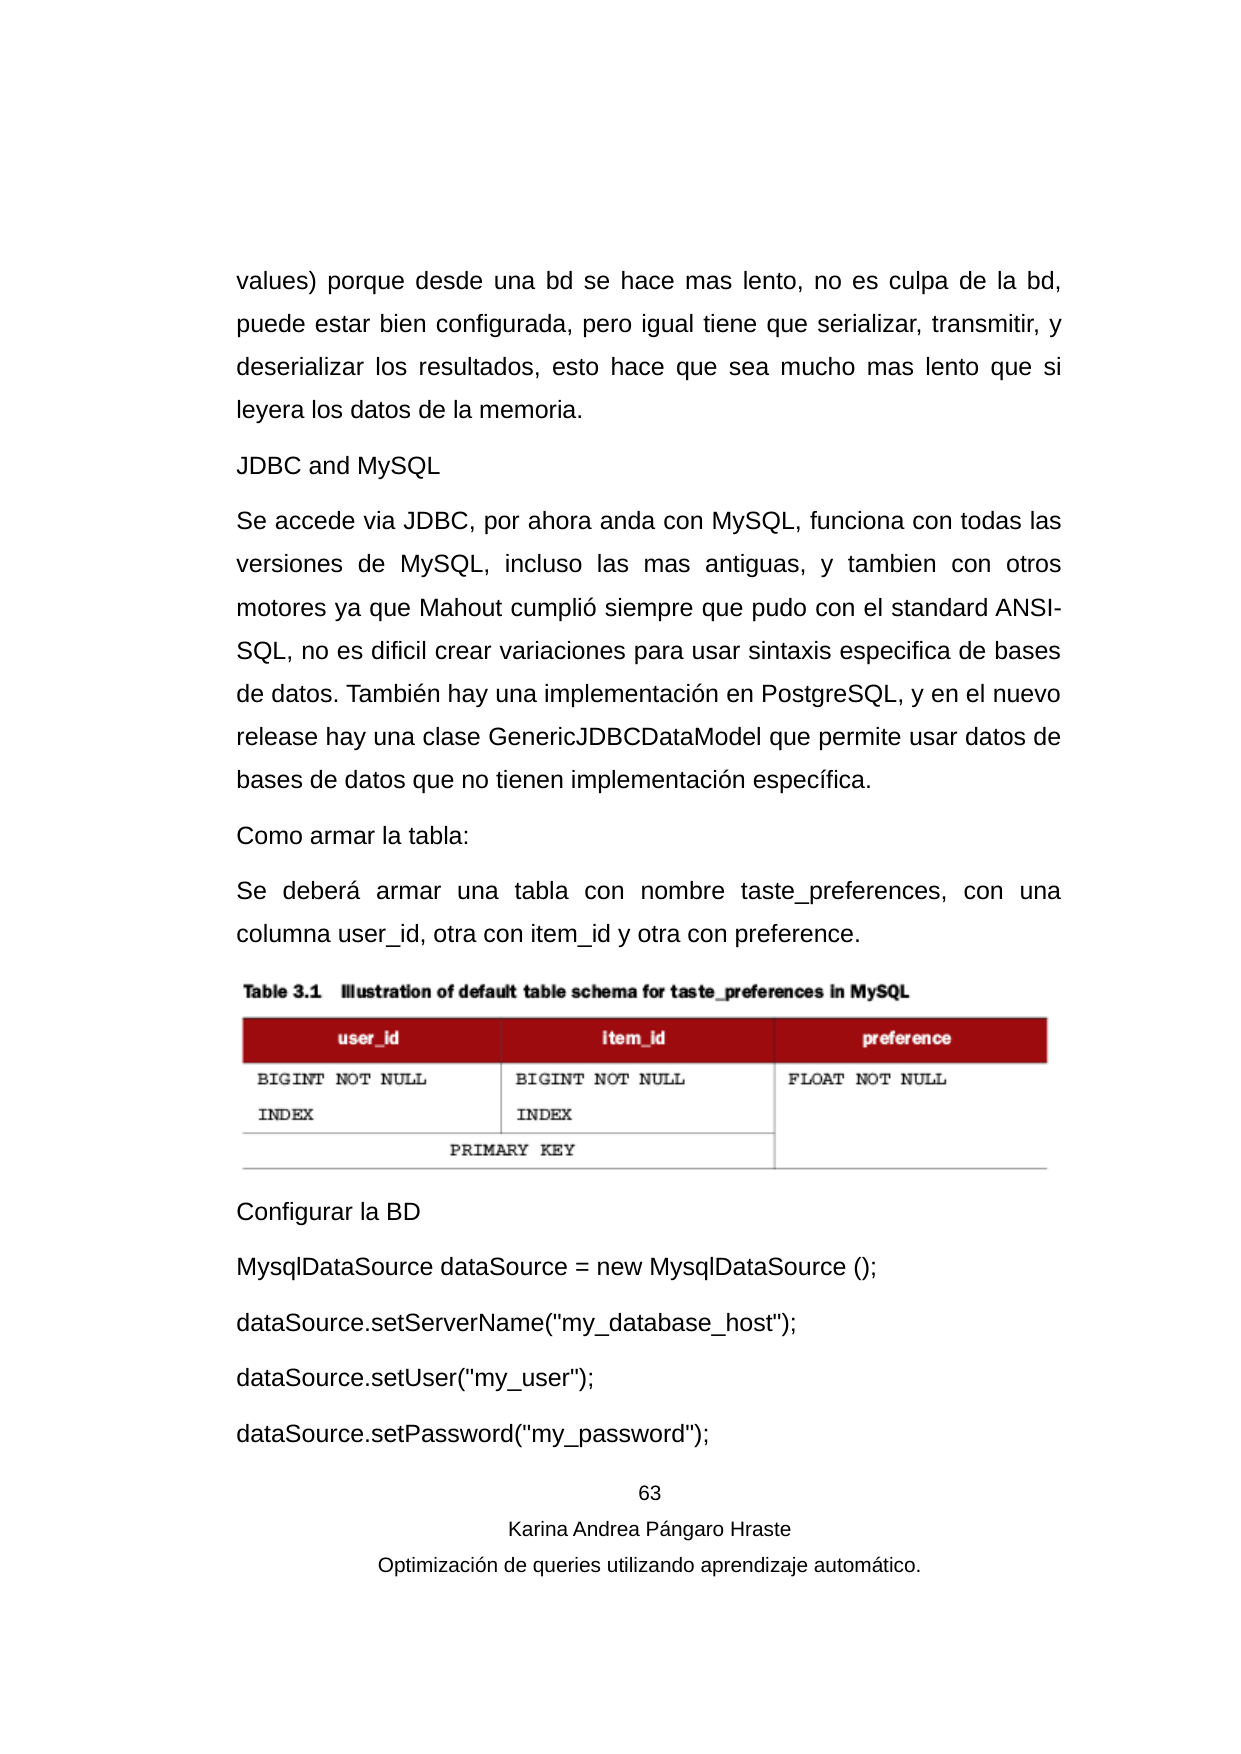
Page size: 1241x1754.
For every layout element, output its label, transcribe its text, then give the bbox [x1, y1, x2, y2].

text Se deberá armar una tabla con nombre taste_preferences, con una columna user_id, otra con item_id y otra con preference. [236, 876, 1063, 948]
text Se accede via JDBC, por ahora anda con MySQL, funciona con todas las versiones de MySQL, incluso las mas antiguas, y tambien con otros motores ya que Mahout cumplió siempre que pudo con el standard ANSI-SQL, no es dificil crear variaciones para usar sintaxis especifica de bases de datos. También hay una implementación en PostgreSQL, y en el nuevo release hay una clase GenericJDBCDataModel que permite usar datos de bases de datos que no tienen implementación específica. [236, 506, 1063, 794]
text dataSource.setPassword("my_password"); [236, 1419, 1063, 1448]
text MysqlDataSource dataSource = new MysqlDataSource (); [236, 1252, 1063, 1281]
text Configurar la BD [236, 1182, 1063, 1225]
text dataSource.setServerName("my_database_host"); [236, 1308, 1063, 1336]
text JDBC and MySQL [236, 451, 1063, 479]
text Como armar la tabla: [236, 821, 1063, 849]
text values) porque desde una bd se hace mas lento, no es culpa de la bd, puede estar bien configurada, pero igual tiene que serializar, transmitir, y deserializar los resultados, esto hace que sea mucho mas lento que si leyera los datos de la memoria. [236, 266, 1063, 424]
text dataSource.setUser("my_user"); [236, 1363, 1063, 1392]
picture [236, 975, 1063, 1182]
